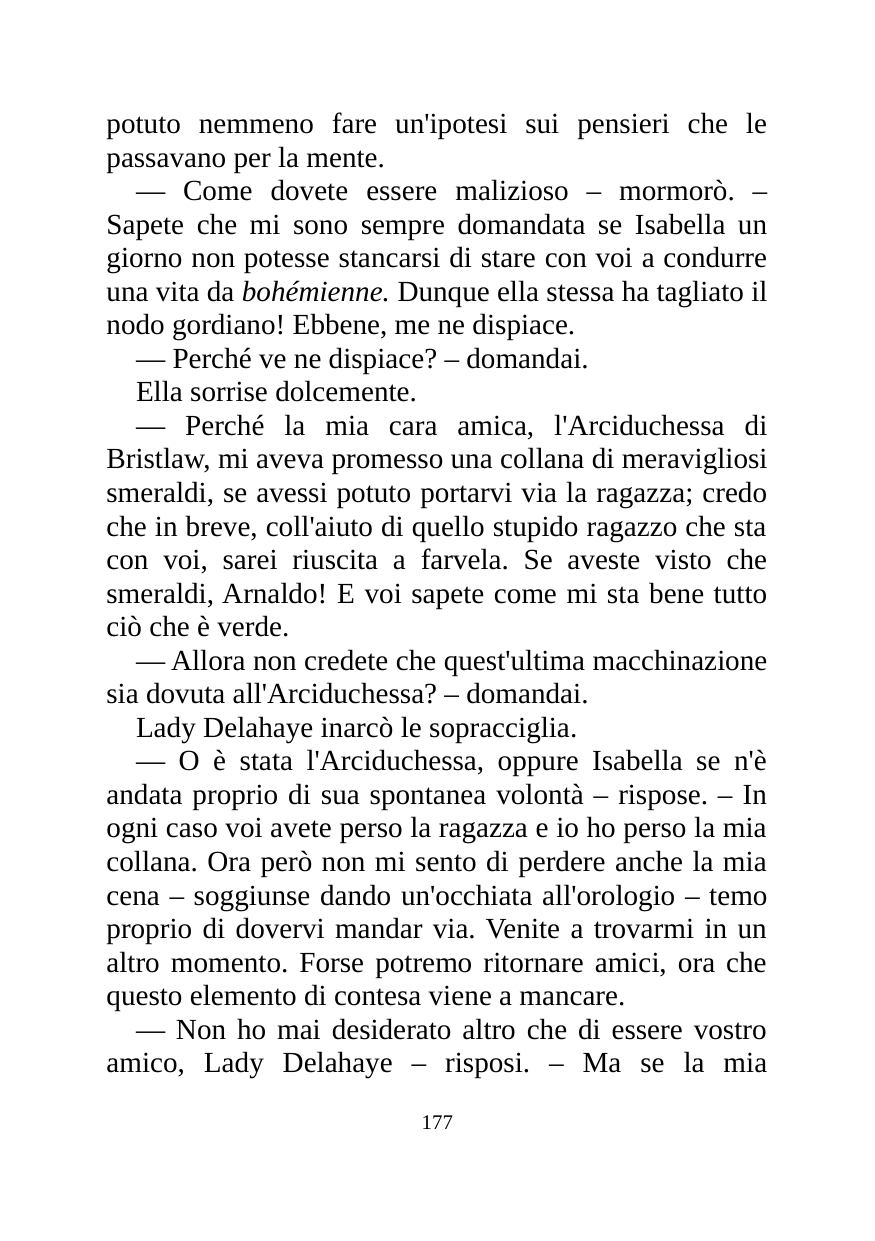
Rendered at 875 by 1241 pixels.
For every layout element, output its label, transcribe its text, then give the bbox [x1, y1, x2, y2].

text — Come dovete essere malizioso – mormorò. – Sapete che mi sono sempre domandata se Isabella un giorno non potesse stancarsi di stare con voi a condurre una vita da bohémienne. Dunque ella stessa ha tagliato il nodo gordiano! Ebbene, me ne dispiace. [106, 173, 768, 341]
text — Non ho mai desiderato altro che di essere vostro amico, Lady Delahaye – risposi. – Ma se la mia [106, 1012, 768, 1079]
text — O è stata l'Arciduchessa, oppure Isabella se n'è andata proprio di sua spontanea volontà – rispose. – In ogni caso voi avete perso la ragazza e io ho perso la mia collana. Ora però non mi sento di perdere anche la mia cena – soggiunse dando un'occhiata all'orologio – temo proprio di dovervi mandar via. Venite a trovarmi in un altro momento. Forse potremo ritornare amici, ora che questo elemento di contesa viene a mancare. [106, 743, 768, 1012]
text Lady Delahaye inarcò le sopracciglia. [106, 710, 768, 743]
text — Perché la mia cara amica, l'Arciduchessa di Bristlaw, mi aveva promesso una collana di meravigliosi smeraldi, se avessi potuto portarvi via la ragazza; credo che in breve, coll'aiuto di quello stupido ragazzo che sta con voi, sarei riuscita a farvela. Se aveste visto che smeraldi, Arnaldo! E voi sapete come mi sta bene tutto ciò che è verde. [106, 408, 768, 643]
text Ella sorrise dolcemente. [106, 374, 768, 408]
text — Allora non credete che quest'ultima macchinazione sia dovuta all'Arciduchessa? – domandai. [106, 643, 768, 710]
text — Perché ve ne dispiace? – domandai. [106, 341, 768, 374]
text potuto nemmeno fare un'ipotesi sui pensieri che le passavano per la mente. [106, 106, 768, 173]
